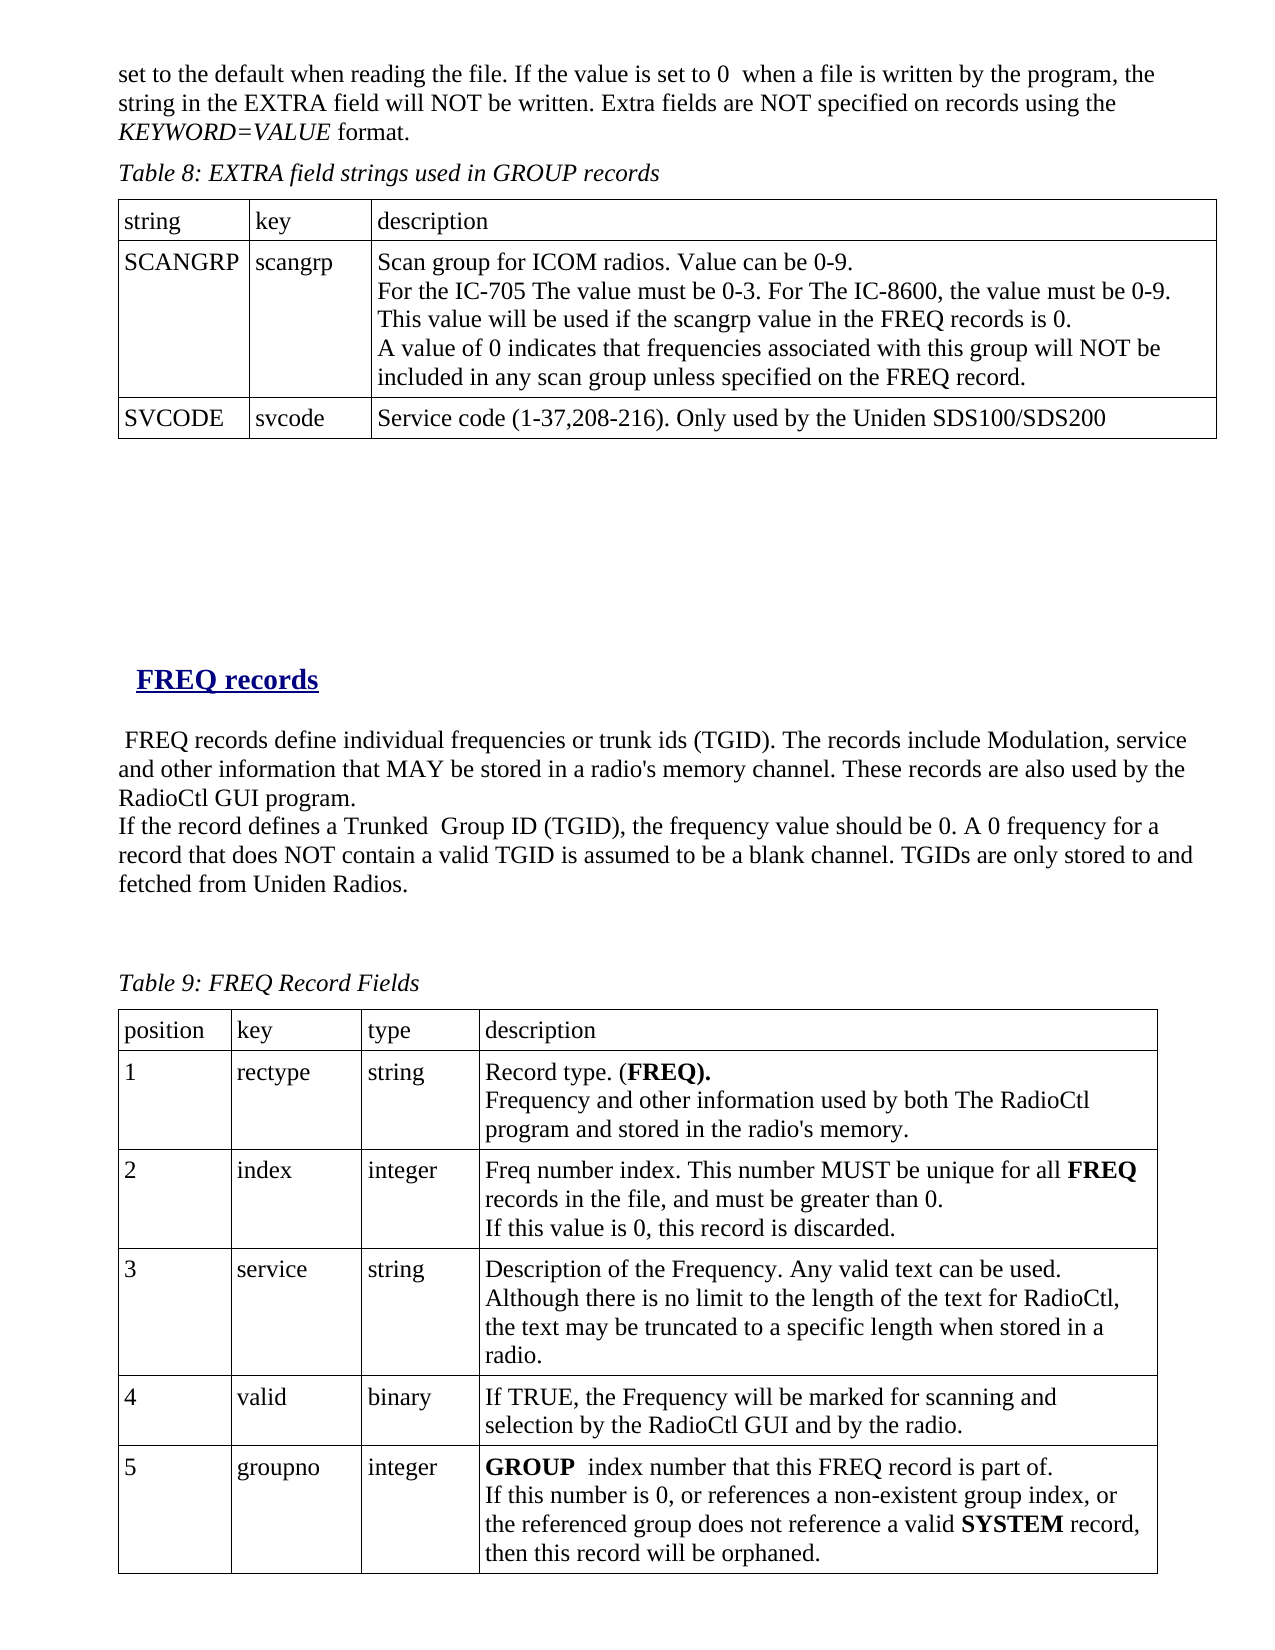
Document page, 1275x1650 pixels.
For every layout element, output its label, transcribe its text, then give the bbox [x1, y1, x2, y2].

table_cell scangrp [250, 241, 371, 397]
table_header position [119, 1010, 231, 1050]
table_header description [372, 200, 1216, 240]
table_header string [119, 200, 249, 240]
table_cell GROUP index number that this FREQ record is part of. If this number is 0, or references a non-existent group index, or the referenced group does not reference a valid SYSTEM record, then this record will be orphaned. [480, 1446, 1157, 1573]
table_cell valid [232, 1376, 361, 1445]
table_header key [250, 200, 371, 240]
table_cell Scan group for ICOM radios. Value can be 0-9. For the IC-705 The value must be 0-3. For The IC-8600, the value must be 0-9. This value will be used if the scangrp value in the FREQ records is 0. A value of 0 indicates that frequencies associated with this group will NOT be included in any scan group unless specified on the FREQ record. [372, 241, 1216, 397]
text Table 8: EXTRA field strings used in GROUP records [118, 158, 1216, 187]
table_cell 4 [119, 1376, 231, 1445]
text Table 9: FREQ Record Fields [118, 968, 1216, 996]
table_cell Service code (1-37,208-216). Only used by the Uniden SDS100/SDS200 [372, 398, 1216, 438]
table_cell If TRUE, the Frequency will be marked for scanning and selection by the RadioCtl GUI and by the radio. [480, 1376, 1157, 1445]
table_cell string [362, 1051, 479, 1149]
text set to the default when reading the file. If the value is set to 0 when a file is written by the program, the string in the EXTRA field will NOT be written. Extra fields are NOT specified on records using the KEYWORD=VALUE format. [118, 59, 1216, 145]
table_cell 5 [119, 1446, 231, 1573]
table_cell 1 [119, 1051, 231, 1149]
table_cell index [232, 1150, 361, 1248]
table_cell integer [362, 1150, 479, 1248]
table_header key [232, 1010, 361, 1050]
table_cell SVCODE [119, 398, 249, 438]
table_cell groupno [232, 1446, 361, 1573]
table_cell svcode [250, 398, 371, 438]
subtitle FREQ records [136, 662, 1216, 696]
table_cell rectype [232, 1051, 361, 1149]
table_cell integer [362, 1446, 479, 1573]
table_cell Freq number index. This number MUST be unique for all FREQ records in the file, and must be greater than 0. If this value is 0, this record is discarded. [480, 1150, 1157, 1248]
table_cell binary [362, 1376, 479, 1445]
text FREQ records define individual frequencies or trunk ids (TGID). The records include Modulation, service and other information that MAY be stored in a radio's memory channel. These records are also used by the RadioCtl GUI program. [118, 725, 1216, 811]
table_cell Record type. (FREQ). Frequency and other information used by both The RadioCtl program and stored in the radio's memory. [480, 1051, 1157, 1149]
table_cell Description of the Frequency. Any valid text can be used. Although there is no limit to the length of the text for RadioCtl, the text may be truncated to a specific length when stored in a radio. [480, 1249, 1157, 1375]
text If the record defines a Trunked Group ID (TGID), the frequency value should be 0. A 0 frequency for a record that does NOT contain a valid TGID is assumed to be a blank channel. TGIDs are only stored to and fetched from Uniden Radios. [118, 811, 1216, 898]
table_cell 3 [119, 1249, 231, 1375]
table_header description [480, 1010, 1157, 1050]
table_cell string [362, 1249, 479, 1375]
table_cell SCANGRP [119, 241, 249, 397]
table_cell 2 [119, 1150, 231, 1248]
table_cell service [232, 1249, 361, 1375]
table_header type [362, 1010, 479, 1050]
